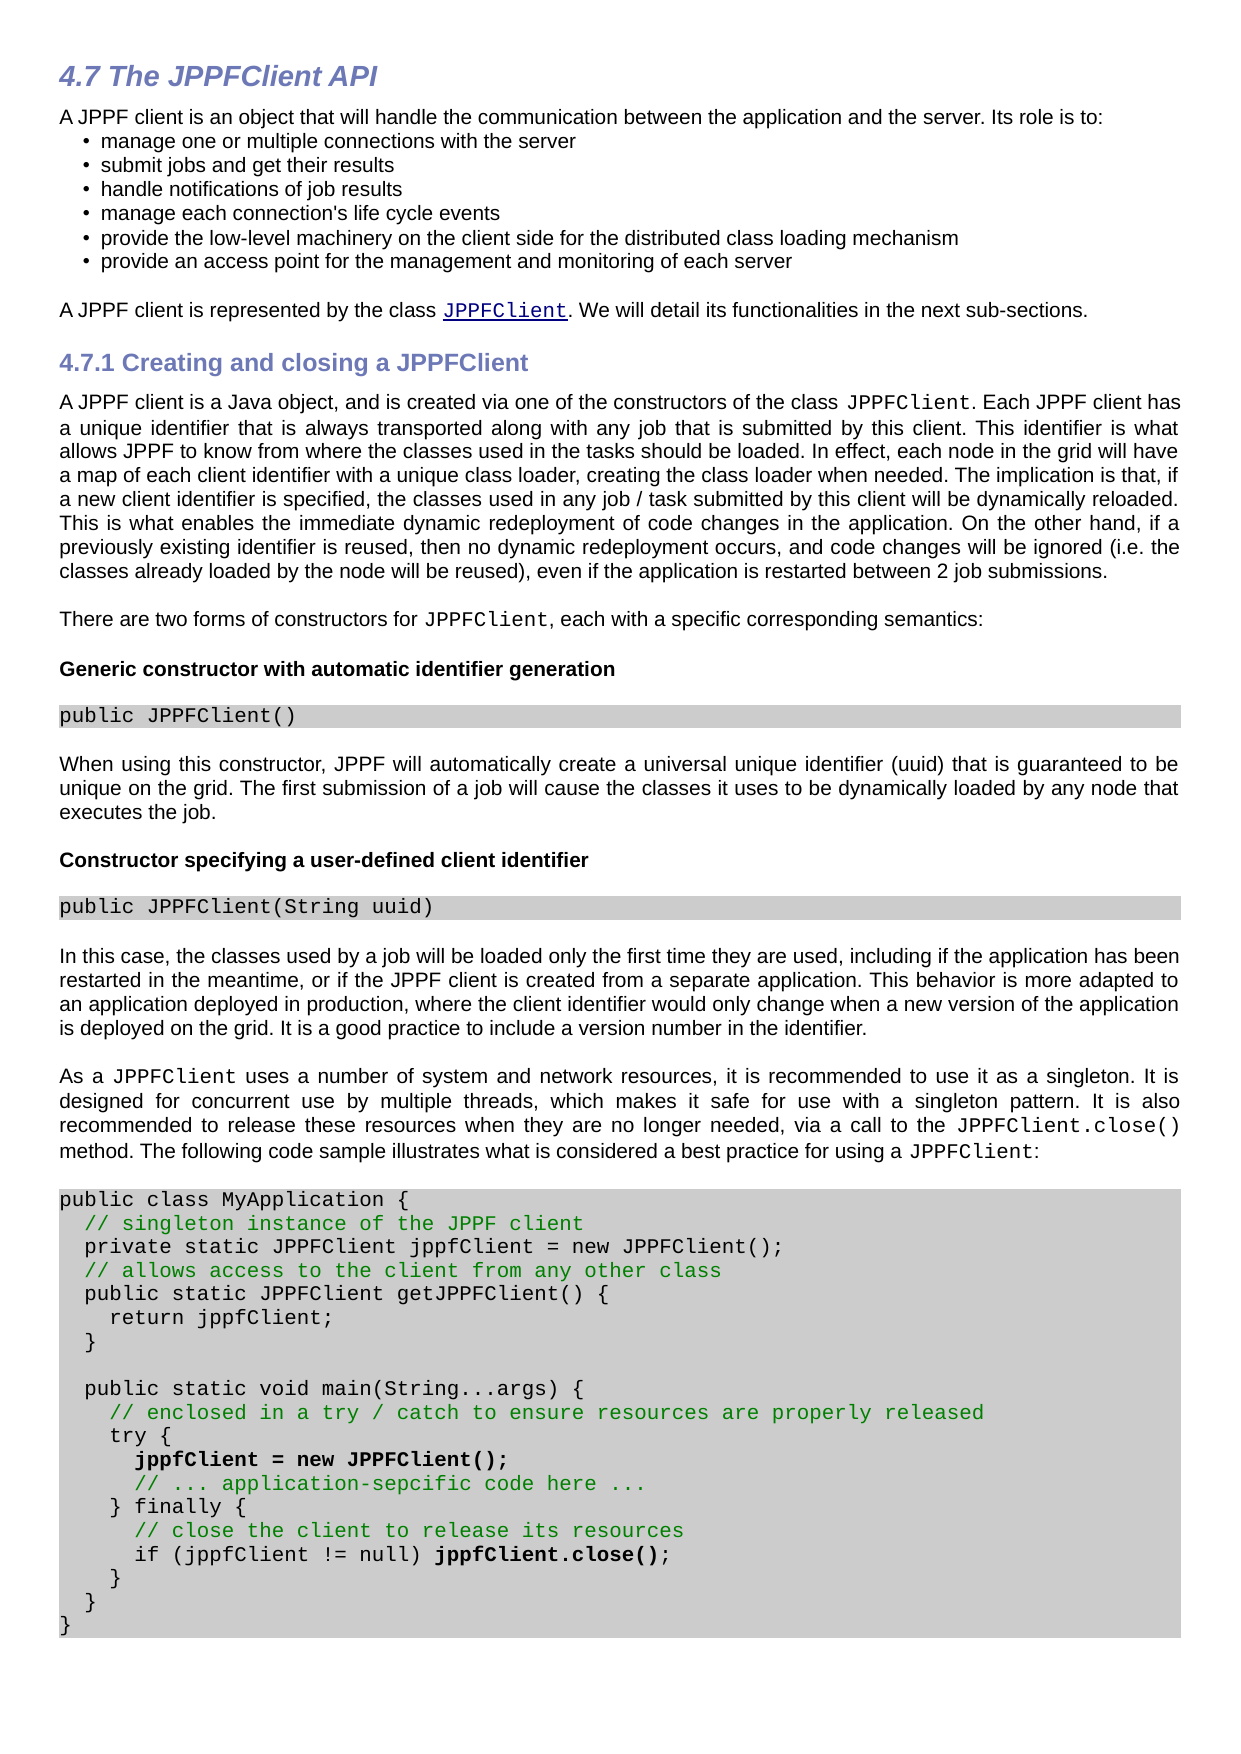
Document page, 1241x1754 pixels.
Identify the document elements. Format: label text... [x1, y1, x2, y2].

text jppfClient = new JPPFClient(); [59, 1449, 1181, 1473]
list provide an access point for the management and monitoring of each server [83, 249, 1181, 273]
text // close the client to release its resources [59, 1520, 1181, 1543]
text } [59, 1567, 1181, 1591]
subtitle Creating and closing a JPPFClient [59, 348, 1181, 377]
text A JPPF client is a Java object, and is created via one of the constructors of the class JPPFClient. Each JPPF client has a unique identifier that is always transported along with any job that is submitted by this client. This identifier is what allows JPPF to know from where the classes used in the tasks should be loaded. In effect, each node in the grid will have a map of each client identifier with a unique class loader, creating the class loader when needed. The implication is that, if a new client identifier is specified, the classes used in any job / task submitted by this client will be dynamically reloaded. This is what enables the immediate dynamic redeployment of code changes in the application. On the other hand, if a previously existing identifier is reused, then no dynamic redeployment occurs, and code changes will be ignored (i.e. the classes already loaded by the node will be reused), even if the application is restarted between 2 job submissions. [59, 389, 1181, 583]
subtitle The JPPFClient API [59, 59, 1181, 93]
text public static void main(String...args) { [59, 1378, 1181, 1402]
text When using this constructor, JPPF will automatically create a universal unique identifier (uuid) that is guaranteed to be unique on the grid. The first submission of a job will cause the classes it uses to be dynamically loaded by any node that executes the job. [59, 752, 1181, 824]
list manage one or multiple connections with the server [83, 129, 1181, 153]
text // allows access to the client from any other class [59, 1260, 1181, 1283]
text public JPPFClient() [59, 705, 1181, 728]
text private static JPPFClient jppfClient = new JPPFClient(); [59, 1236, 1181, 1260]
text // singleton instance of the JPPF client [59, 1212, 1181, 1236]
list handle notifications of job results [83, 177, 1181, 201]
text return jppfClient; [59, 1307, 1181, 1331]
text // ... application-sepcific code here ... [59, 1473, 1181, 1496]
text } [59, 1614, 1181, 1638]
text A JPPF client is represented by the class JPPFClient. We will detail its functionalities in the next sub-sections. [59, 297, 1181, 323]
text } [59, 1591, 1181, 1614]
text A JPPF client is an object that will handle the communication between the application and the server. Its role is to: [59, 105, 1181, 129]
text In this case, the classes used by a job will be loaded only the first time they are used, including if the application has been restarted in the meantime, or if the JPPF client is created from a separate application. This behavior is more adapted to an application deployed in production, where the client identifier would only change when a new version of the application is deployed on the grid. It is a good practice to include a version number in the identifier. [59, 944, 1181, 1039]
text Constructor specifying a user-defined client identifier [59, 848, 1181, 872]
text public JPPFClient(String uuid) [59, 896, 1181, 920]
text Generic constructor with automatic identifier generation [59, 657, 1181, 681]
text try { [59, 1425, 1181, 1449]
text As a JPPFClient uses a number of system and network resources, it is recommended to use it as a singleton. It is designed for concurrent use by multiple threads, which makes it safe for use with a singleton pattern. It is also recommended to release these resources when they are no longer needed, via a call to the JPPFClient.close() method. The following code sample illustrates what is considered a best practice for using a JPPFClient: [59, 1063, 1181, 1165]
text } [59, 1331, 1181, 1354]
text There are two forms of constructors for JPPFClient, each with a specific corresponding semantics: [59, 607, 1181, 633]
text } finally { [59, 1496, 1181, 1520]
list submit jobs and get their results [83, 153, 1181, 177]
list manage each connection's life cycle events [83, 201, 1181, 225]
text if (jppfClient != null) jppfClient.close(); [59, 1543, 1181, 1567]
list provide the low-level machinery on the client side for the distributed class loading mechanism [83, 225, 1181, 249]
text public class MyApplication { [59, 1189, 1181, 1212]
text public static JPPFClient getJPPFClient() { [59, 1283, 1181, 1307]
text // enclosed in a try / catch to ensure resources are properly released [59, 1402, 1181, 1425]
